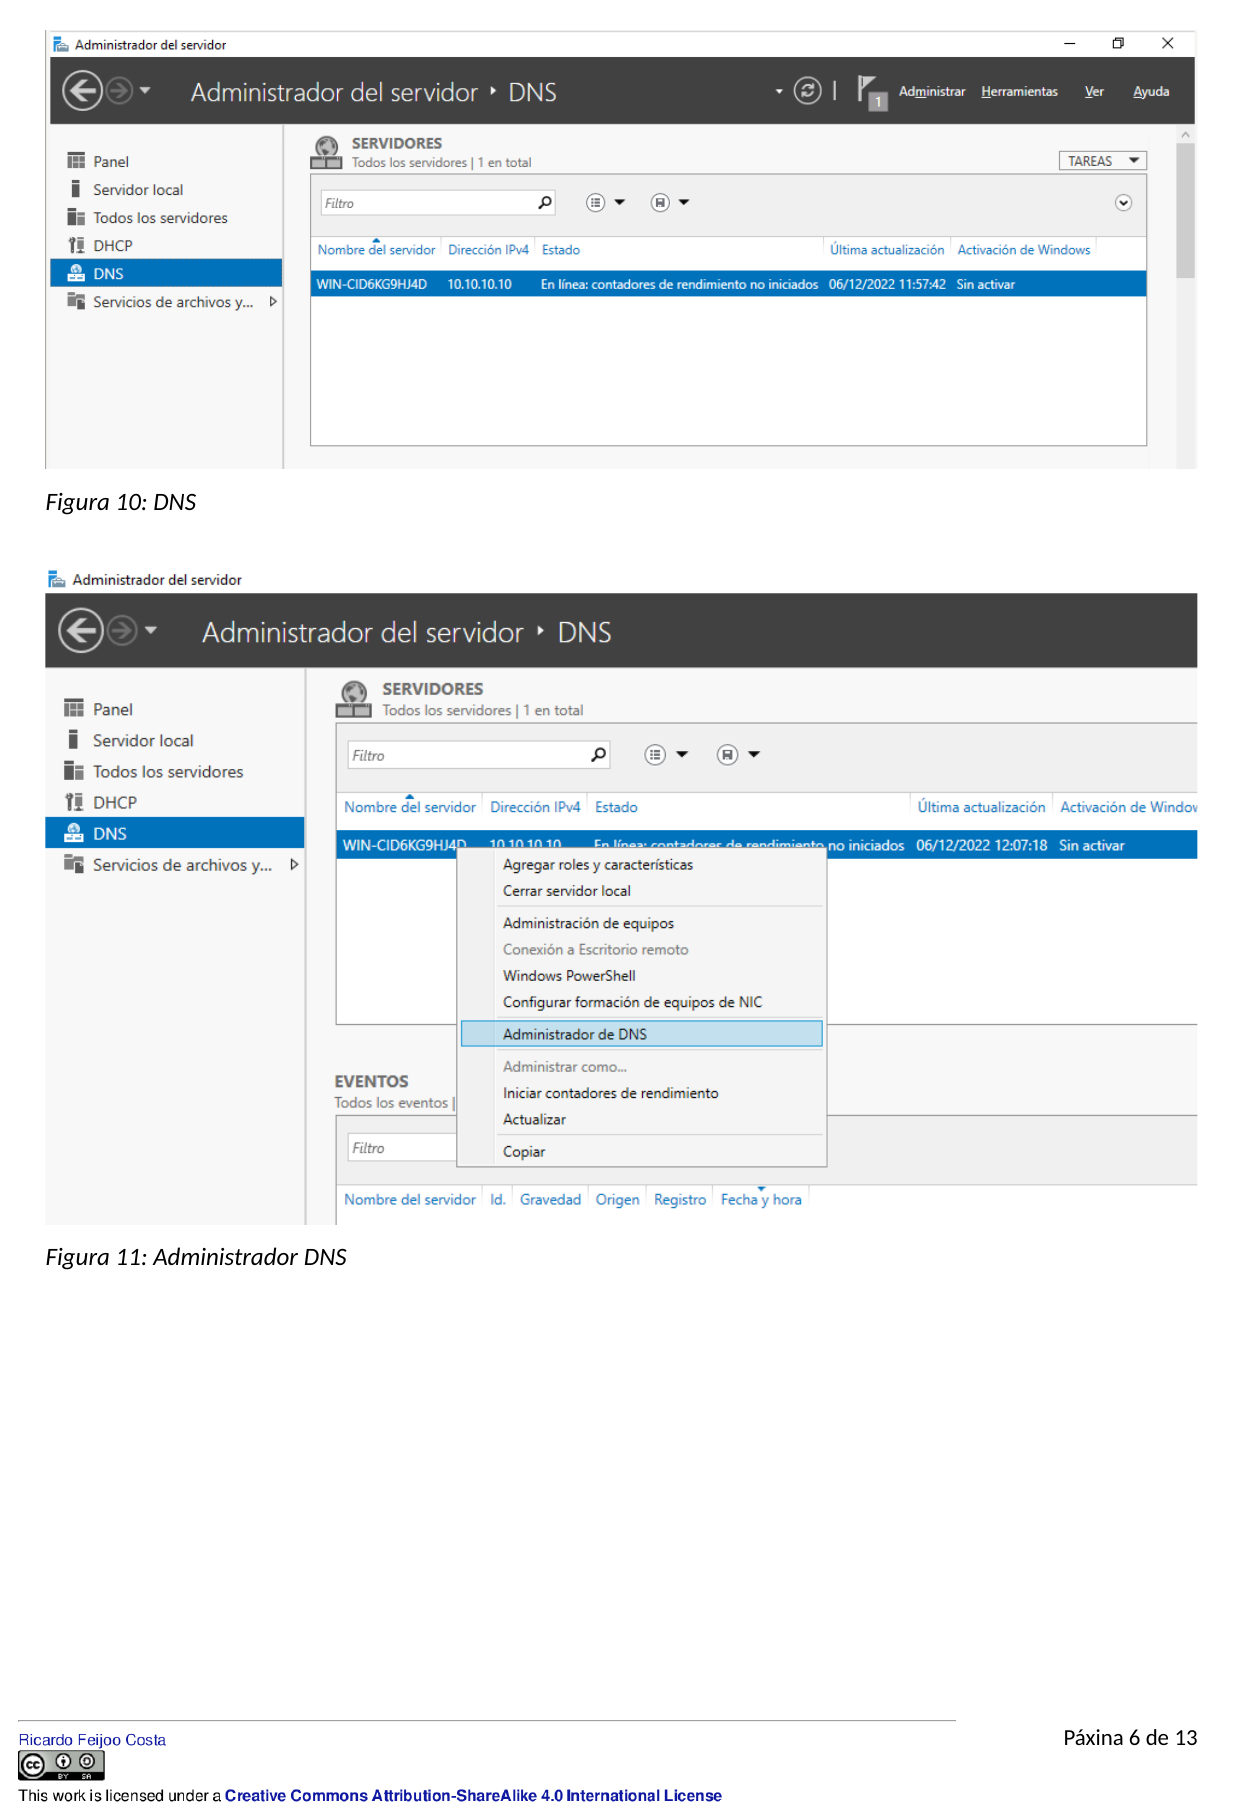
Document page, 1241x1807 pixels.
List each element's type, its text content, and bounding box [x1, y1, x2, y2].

picture [8, 1715, 957, 1806]
text Figura 11: Administrador DNS [45, 1225, 1197, 1272]
text Figura 10: DNS [45, 469, 1197, 517]
picture [45, 567, 1198, 1225]
picture [45, 30, 1198, 469]
